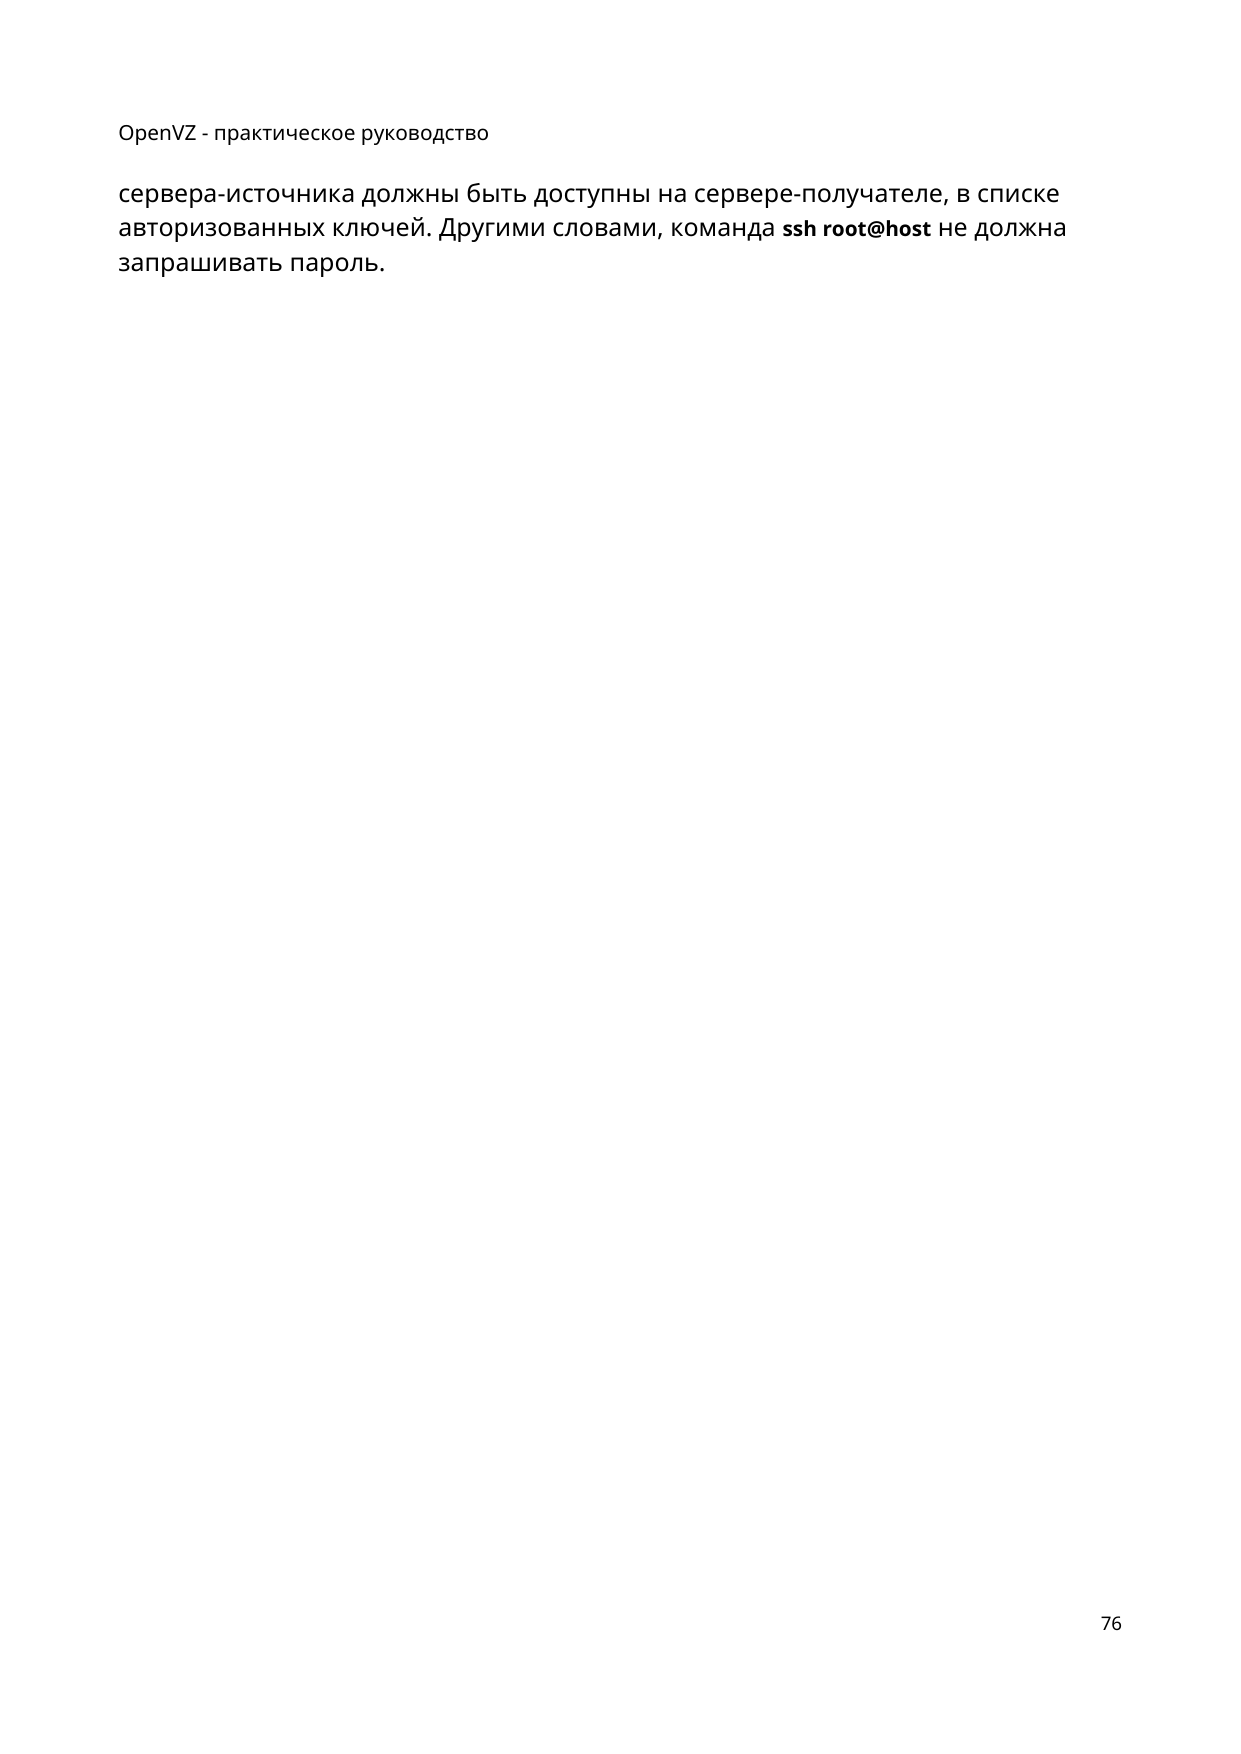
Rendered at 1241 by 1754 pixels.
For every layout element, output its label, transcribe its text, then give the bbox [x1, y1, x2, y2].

text сервера-источника должны быть доступны на сервере-получателе, в списке авторизованных ключей. Другими словами, команда ssh root@host не должна запрашивать пароль. [118, 176, 1122, 278]
